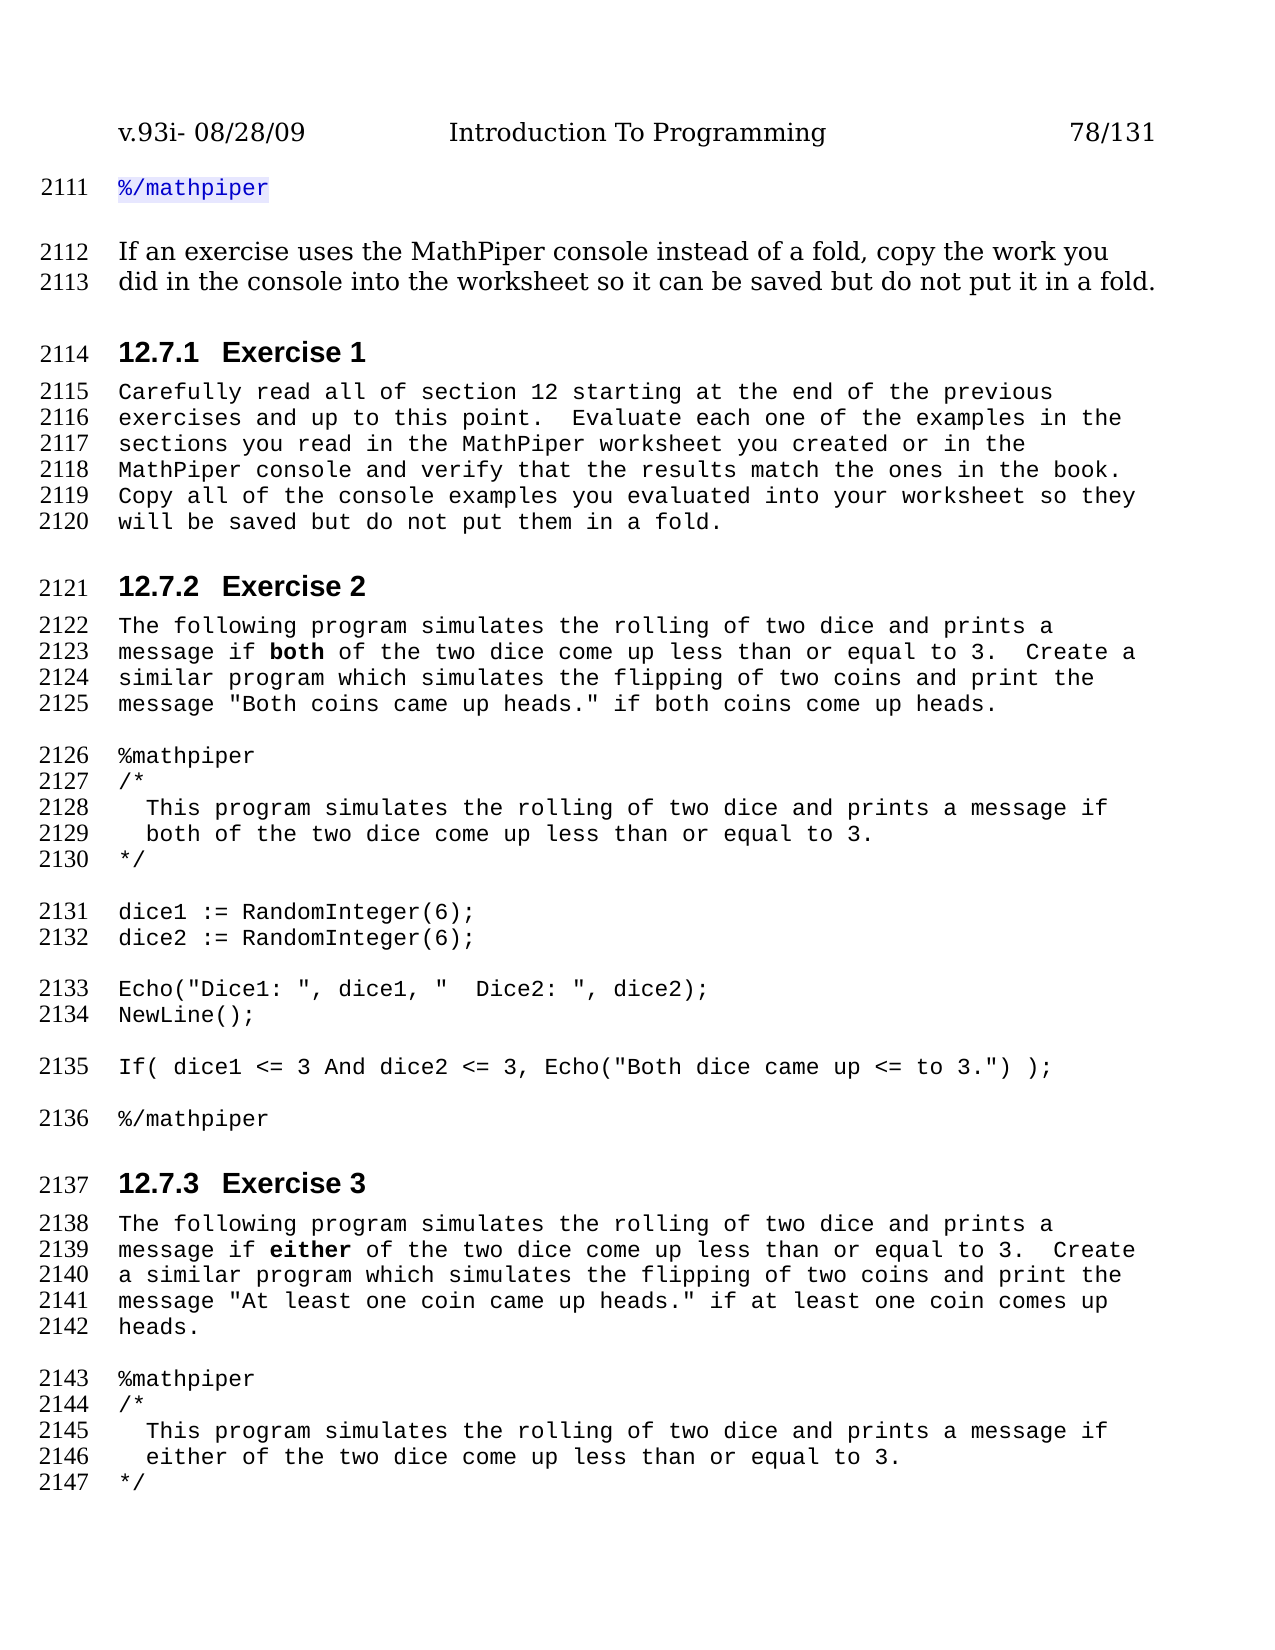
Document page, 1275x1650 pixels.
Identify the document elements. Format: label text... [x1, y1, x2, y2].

text both of the two dice come up less than or equal to 3. [118, 822, 1157, 848]
text Carefully read all of section 12 starting at the end of the previous exercises and up to this point. Evaluate each one of the examples in the sections you read in the MathPiper worksheet you created or in the MathPiper console and verify that the results match the ones in the book. Copy all of the console examples you evaluated into your worksheet so they will be saved but do not put them in a fold. [118, 381, 1157, 536]
text /* [118, 1393, 1157, 1419]
text Echo("Dice1: ", dice1, " Dice2: ", dice2); [118, 978, 1157, 1004]
text either of the two dice come up less than or equal to 3. [118, 1445, 1157, 1471]
subtitle Exercise 1 [118, 335, 1157, 368]
text %mathpiper [118, 1368, 1157, 1393]
text /* [118, 770, 1157, 796]
subtitle Exercise 3 [118, 1166, 1157, 1200]
text dice2 := RandomInteger(6); [118, 926, 1157, 952]
text If an exercise uses the MathPiper console instead of a fold, copy the work you did in the console into the worksheet so it can be saved but do not put it in a fold. [118, 238, 1157, 296]
text This program simulates the rolling of two dice and prints a message if [118, 796, 1157, 822]
text dice1 := RandomInteger(6); [118, 900, 1157, 926]
text This program simulates the rolling of two dice and prints a message if [118, 1419, 1157, 1445]
text */ [118, 1471, 1157, 1497]
text %mathpiper [118, 744, 1157, 770]
text NewLine(); [118, 1004, 1157, 1030]
text The following program simulates the rolling of two dice and prints a message if either of the two dice come up less than or equal to 3. Create a similar program which simulates the flipping of two coins and print the message "At least one coin came up heads." if at least one coin comes up heads. [118, 1212, 1157, 1342]
text If( dice1 <= 3 And dice2 <= 3, Echo("Both dice came up <= to 3.") ); [118, 1056, 1157, 1082]
text %/mathpiper [118, 177, 1157, 203]
text */ [118, 848, 1157, 874]
subtitle Exercise 2 [118, 569, 1157, 603]
text %/mathpiper [118, 1107, 1157, 1133]
text The following program simulates the rolling of two dice and prints a message if both of the two dice come up less than or equal to 3. Create a similar program which simulates the flipping of two coins and print the message "Both coins came up heads." if both coins come up heads. [118, 615, 1157, 718]
